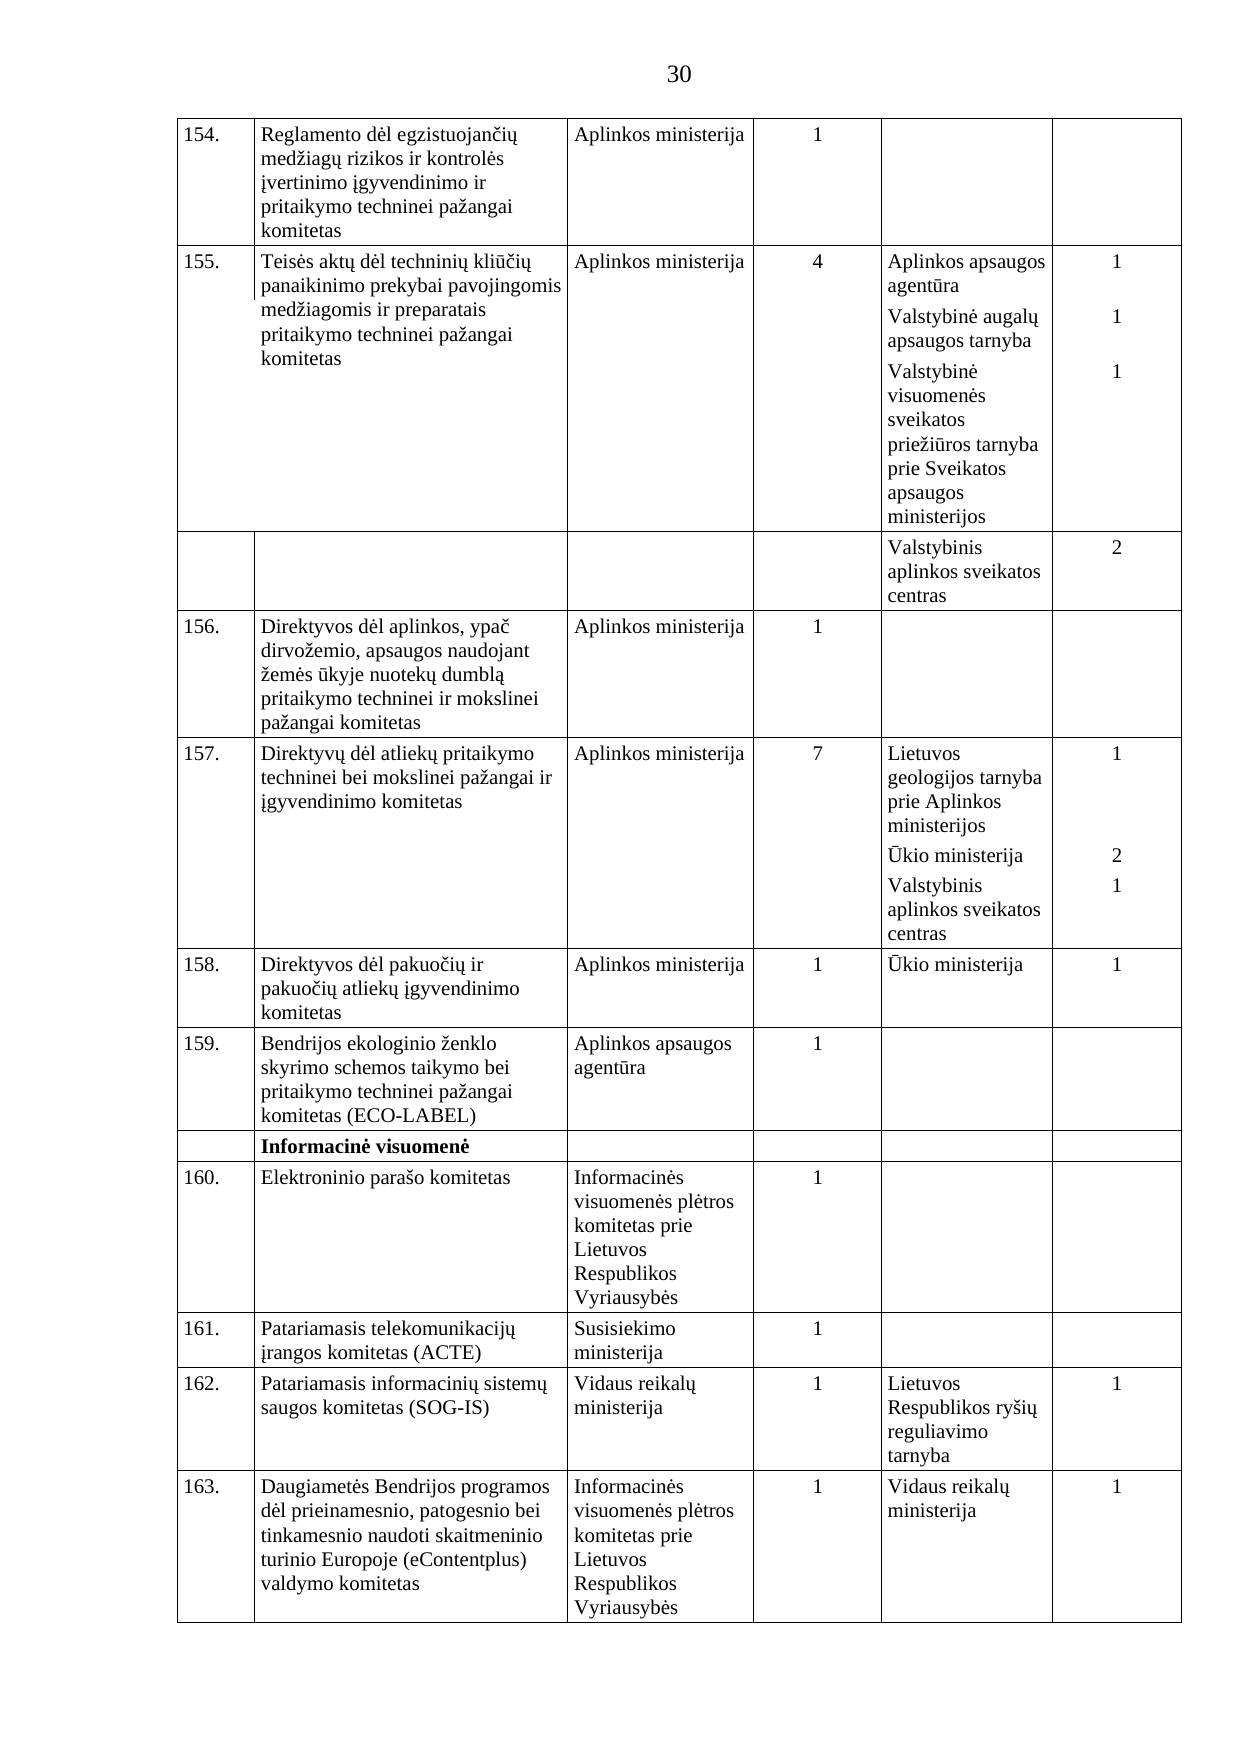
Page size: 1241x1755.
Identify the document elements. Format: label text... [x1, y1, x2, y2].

table_cell Aplinkos ministerija [568, 949, 753, 1027]
table_cell 1 [1053, 738, 1181, 840]
table_cell [178, 1131, 254, 1161]
table_cell [255, 840, 567, 870]
table_cell [1053, 1131, 1181, 1161]
table_cell [1053, 119, 1181, 245]
table_cell [882, 119, 1052, 245]
table_cell 1 [754, 1162, 881, 1312]
table_cell 1 [754, 119, 881, 245]
table_cell Elektroninio parašo komitetas [255, 1162, 567, 1312]
table_cell 2 [1053, 532, 1181, 610]
table_cell Valstybinis aplinkos sveikatos centras [882, 532, 1052, 610]
table_cell Vidaus reikalų ministerija [882, 1471, 1052, 1622]
table_cell [1053, 1162, 1181, 1312]
table_cell [255, 532, 567, 610]
table_cell [882, 1131, 1052, 1161]
table_cell Aplinkos ministerija [568, 119, 753, 245]
table_cell [568, 532, 753, 610]
table_cell 1 [754, 1471, 881, 1622]
table_cell 1 [1053, 246, 1181, 300]
table_cell 155. [178, 246, 254, 300]
table_cell 157. [178, 738, 254, 840]
table_cell Ūkio ministerija [882, 840, 1052, 870]
table_cell Vidaus reikalų ministerija [568, 1368, 753, 1470]
table_cell Direktyvos dėl aplinkos, ypač dirvožemio, apsaugos naudojant žemės ūkyje nuotekų dumblą pritaikymo techninei ir mokslinei pažangai komitetas [255, 611, 567, 737]
table_cell Teisės aktų dėl techninių kliūčių panaikinimo prekybai pavojingomis medžiagomis ir preparatais pritaikymo techninei pažangai komitetas [255, 246, 567, 531]
table_cell 154. [178, 119, 254, 245]
table_cell 160. [178, 1162, 254, 1312]
table_cell 1 [754, 1313, 881, 1367]
table_cell [568, 1131, 753, 1161]
table_cell Informacinės visuomenės plėtros komitetas prie Lietuvos Respublikos Vyriausybės [568, 1471, 753, 1622]
table_cell Informacinės visuomenės plėtros komitetas prie Lietuvos Respublikos Vyriausybės [568, 1162, 753, 1312]
table_cell 1 [1053, 300, 1181, 355]
table_cell 1 [754, 611, 881, 737]
table_cell [1053, 1313, 1181, 1367]
table_cell Patariamasis telekomunikacijų įrangos komitetas (ACTE) [255, 1313, 567, 1367]
table_cell [882, 1313, 1052, 1367]
table_cell 7 [754, 738, 881, 840]
table_cell 1 [1053, 870, 1181, 948]
table_cell 158. [178, 949, 254, 1027]
table_cell [754, 870, 881, 948]
table_cell 1 [754, 949, 881, 1027]
table_cell 163. [178, 1471, 254, 1622]
table_cell 1 [1053, 1368, 1181, 1470]
table_cell Informacinė visuomenė [255, 1131, 567, 1161]
table_cell Ūkio ministerija [882, 949, 1052, 1027]
table_cell Aplinkos ministerija [568, 246, 753, 300]
table_cell [754, 300, 881, 355]
table_cell [882, 1028, 1052, 1130]
table_cell Valstybinis aplinkos sveikatos centras [882, 870, 1052, 948]
table_cell [754, 1131, 881, 1161]
table_cell Bendrijos ekologinio ženklo skyrimo schemos taikymo bei pritaikymo techninei pažangai komitetas (ECO-LABEL) [255, 1028, 567, 1130]
table_cell [178, 840, 254, 870]
table_cell [754, 355, 881, 531]
table_cell Reglamento dėl egzistuojančių medžiagų rizikos ir kontrolės įvertinimo įgyvendinimo ir pritaikymo techninei pažangai komitetas [255, 119, 567, 245]
table_cell 159. [178, 1028, 254, 1130]
table_cell Patariamasis informacinių sistemų saugos komitetas (SOG-IS) [255, 1368, 567, 1470]
table_cell Daugiametės Bendrijos programos dėl prieinamesnio, patogesnio bei tinkamesnio naudoti skaitmeninio turinio Europoje (eContentplus) valdymo komitetas [255, 1471, 567, 1622]
table_cell 2 [1053, 840, 1181, 870]
table_cell [568, 870, 753, 948]
table_cell [568, 355, 753, 531]
table_cell 161. [178, 1313, 254, 1367]
table_cell [1053, 611, 1181, 737]
table_cell 1 [1053, 355, 1181, 531]
table_cell [1053, 1028, 1181, 1130]
table_cell [882, 1162, 1052, 1312]
table_cell 1 [1053, 949, 1181, 1027]
table_cell 1 [754, 1028, 881, 1130]
table_cell [178, 355, 254, 531]
table_cell [255, 870, 567, 948]
table_cell [754, 840, 881, 870]
table_cell Aplinkos apsaugos agentūra [882, 246, 1052, 300]
table_cell Lietuvos geologijos tarnyba prie Aplinkos ministerijos [882, 738, 1052, 840]
table_cell 1 [754, 1368, 881, 1470]
table_cell 156. [178, 611, 254, 737]
table_cell Direktyvos dėl pakuočių ir pakuočių atliekų įgyvendinimo komitetas [255, 949, 567, 1027]
table_cell Aplinkos apsaugos agentūra [568, 1028, 753, 1130]
table_cell [568, 840, 753, 870]
table_cell [568, 300, 753, 355]
table_cell Lietuvos Respublikos ryšių reguliavimo tarnyba [882, 1368, 1052, 1470]
table_cell Aplinkos ministerija [568, 738, 753, 840]
table_cell 162. [178, 1368, 254, 1470]
table_cell [178, 532, 254, 610]
table_cell [754, 532, 881, 610]
table_cell Valstybinė visuomenės sveikatos priežiūros tarnyba prie Sveikatos apsaugos ministerijos [882, 355, 1052, 531]
table_cell Aplinkos ministerija [568, 611, 753, 737]
table_cell Direktyvų dėl atliekų pritaikymo techninei bei mokslinei pažangai ir įgyvendinimo komitetas [255, 738, 567, 840]
table_cell Susisiekimo ministerija [568, 1313, 753, 1367]
table_cell [882, 611, 1052, 737]
table_cell 4 [754, 246, 881, 300]
table_cell Valstybinė augalų apsaugos tarnyba [882, 300, 1052, 355]
table_cell [178, 870, 254, 948]
table_cell [178, 300, 254, 355]
table_cell 1 [1053, 1471, 1181, 1622]
